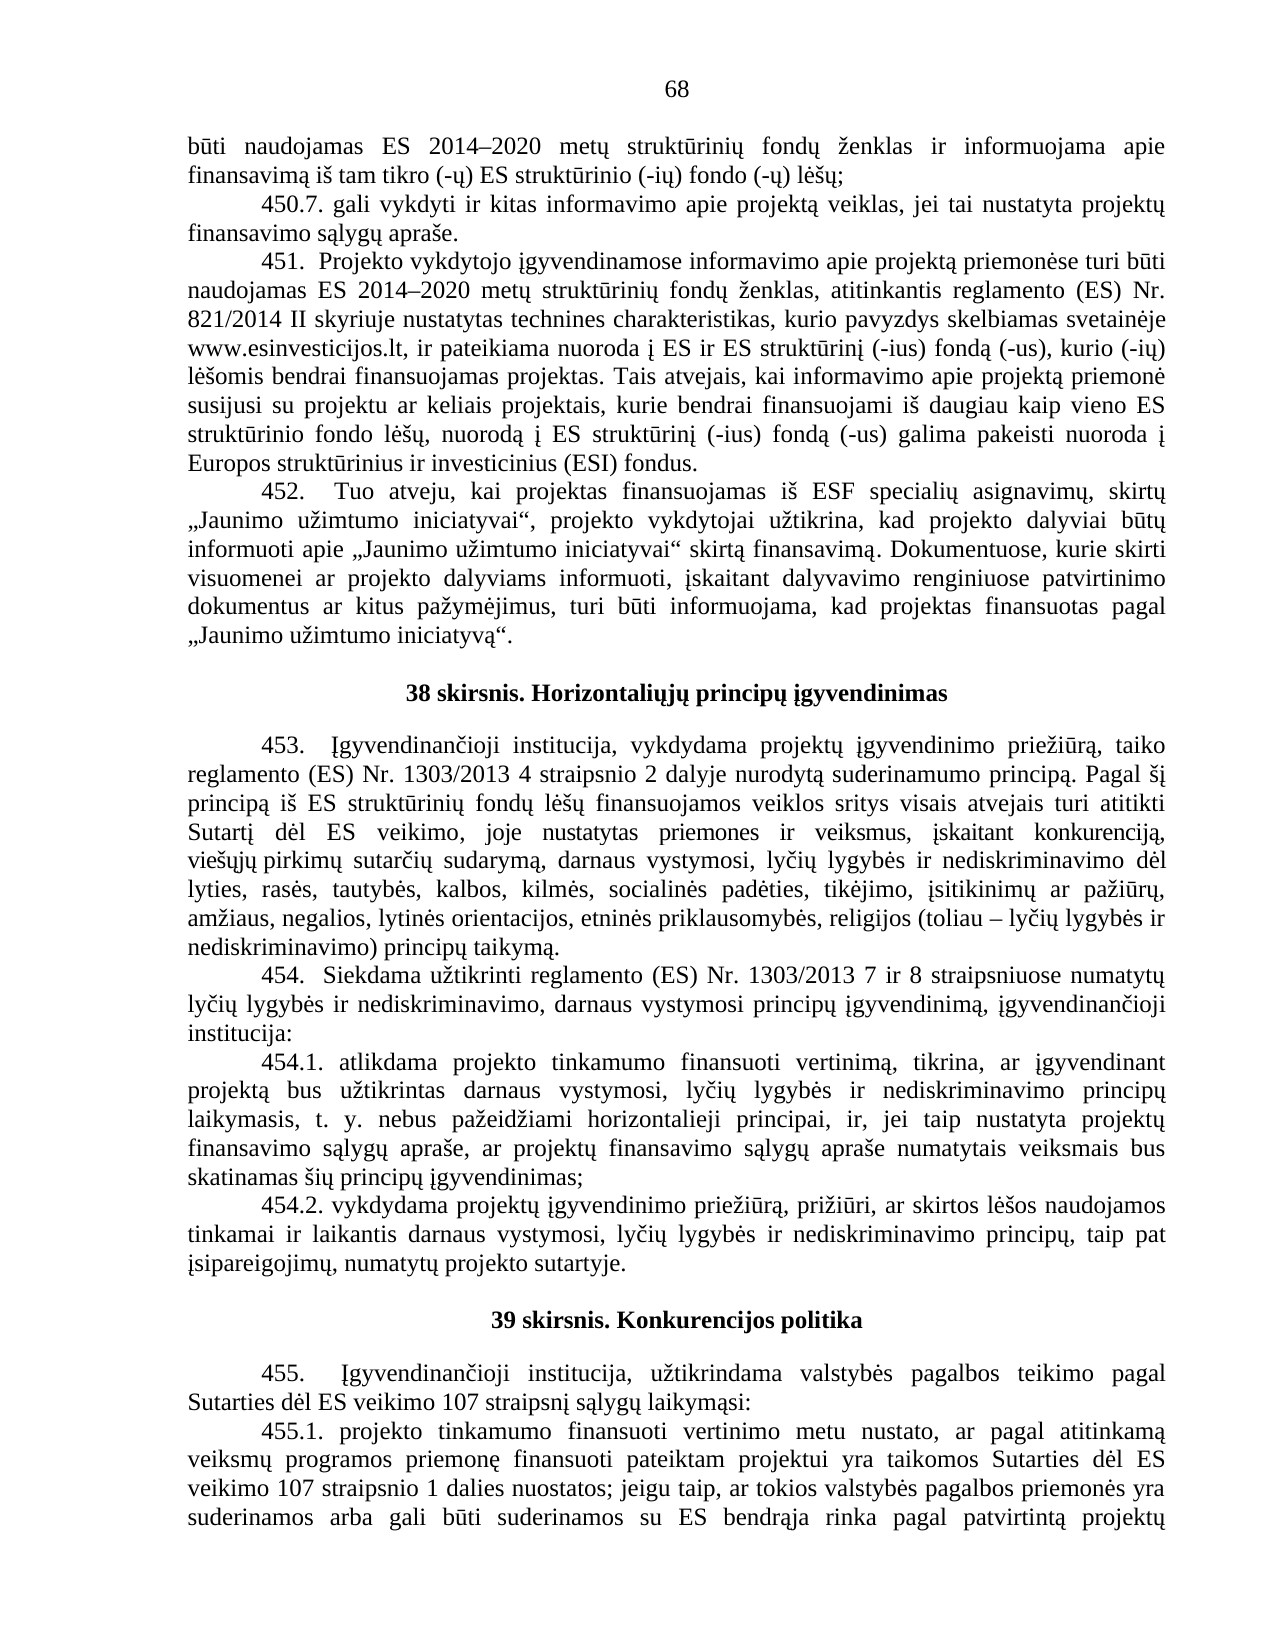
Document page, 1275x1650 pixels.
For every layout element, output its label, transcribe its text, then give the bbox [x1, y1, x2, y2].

subtitle 39 skirsnis. Konkurencijos politika [246, 1305, 1107, 1334]
text 454. Siekdama užtikrinti reglamento (ES) Nr. 1303/2013 7 ir 8 straipsniuose numatytų lyčių lygybės ir nediskriminavimo, darnaus vystymosi principų įgyvendinimą, įgyvendinančioji institucija: [187, 960, 1167, 1047]
subtitle 38 skirsnis. Horizontaliųjų principų įgyvendinimas [246, 678, 1107, 706]
text būti naudojamas ES 2014–2020 metų struktūrinių fondų ženklas ir informuojama apie finansavimą iš tam tikro (-ų) ES struktūrinio (-ių) fondo (-ų) lėšų; [187, 131, 1167, 189]
text 451. Projekto vykdytojo įgyvendinamose informavimo apie projektą priemonėse turi būti naudojamas ES 2014–2020 metų struktūrinių fondų ženklas, atitinkantis reglamento (ES) Nr. 821/2014 II skyriuje nustatytas technines charakteristikas, kurio pavyzdys skelbiamas svetainėje www.esinvesticijos.lt, ir pateikiama nuoroda į ES ir ES struktūrinį (-ius) fondą (-us), kurio (-ių) lėšomis bendrai finansuojamas projektas. Tais atvejais, kai informavimo apie projektą priemonė susijusi su projektu ar keliais projektais, kurie bendrai finansuojami iš daugiau kaip vieno ES struktūrinio fondo lėšų, nuorodą į ES struktūrinį (-ius) fondą (-us) galima pakeisti nuoroda į Europos struktūrinius ir investicinius (ESI) fondus. [187, 246, 1167, 476]
text 455. Įgyvendinančioji institucija, užtikrindama valstybės pagalbos teikimo pagal Sutarties dėl ES veikimo 107 straipsnį sąlygų laikymąsi: [187, 1358, 1167, 1416]
text 453. Įgyvendinančioji institucija, vykdydama projektų įgyvendinimo priežiūrą, taiko reglamento (ES) Nr. 1303/2013 4 straipsnio 2 dalyje nurodytą suderinamumo principą. Pagal šį principą iš ES struktūrinių fondų lėšų finansuojamos veiklos sritys visais atvejais turi atitikti Sutartį dėl ES veikimo, joje nustatytas priemones ir veiksmus, įskaitant konkurenciją, viešųjų pirkimų sutarčių sudarymą, darnaus vystymosi, lyčių lygybės ir nediskriminavimo dėl lyties, rasės, tautybės, kalbos, kilmės, socialinės padėties, tikėjimo, įsitikinimų ar pažiūrų, amžiaus, negalios, lytinės orientacijos, etninės priklausomybės, religijos (toliau – lyčių lygybės ir nediskriminavimo) principų taikymą. [187, 730, 1167, 960]
text 455.1. projekto tinkamumo finansuoti vertinimo metu nustato, ar pagal atitinkamą veiksmų programos priemonę finansuoti pateiktam projektui yra taikomos Sutarties dėl ES veikimo 107 straipsnio 1 dalies nuostatos; jeigu taip, ar tokios valstybės pagalbos priemonės yra suderinamos arba gali būti suderinamos su ES bendrąja rinka pagal patvirtintą projektų [187, 1416, 1167, 1531]
text 454.1. atlikdama projekto tinkamumo finansuoti vertinimą, tikrina, ar įgyvendinant projektą bus užtikrintas darnaus vystymosi, lyčių lygybės ir nediskriminavimo principų laikymasis, t. y. nebus pažeidžiami horizontalieji principai, ir, jei taip nustatyta projektų finansavimo sąlygų apraše, ar projektų finansavimo sąlygų apraše numatytais veiksmais bus skatinamas šių principų įgyvendinimas; [187, 1047, 1167, 1190]
text 450.7. gali vykdyti ir kitas informavimo apie projektą veiklas, jei tai nustatyta projektų finansavimo sąlygų apraše. [187, 189, 1167, 246]
text 454.2. vykdydama projektų įgyvendinimo priežiūrą, prižiūri, ar skirtos lėšos naudojamos tinkamai ir laikantis darnaus vystymosi, lyčių lygybės ir nediskriminavimo principų, taip pat įsipareigojimų, numatytų projekto sutartyje. [187, 1190, 1167, 1277]
text 452. Tuo atveju, kai projektas finansuojamas iš ESF specialių asignavimų, skirtų „Jaunimo užimtumo iniciatyvai“, projekto vykdytojai užtikrina, kad projekto dalyviai būtų informuoti apie „Jaunimo užimtumo iniciatyvai“ skirtą finansavimą. Dokumentuose, kurie skirti visuomenei ar projekto dalyviams informuoti, įskaitant dalyvavimo renginiuose patvirtinimo dokumentus ar kitus pažymėjimus, turi būti informuojama, kad projektas finansuotas pagal „Jaunimo užimtumo iniciatyvą“. [187, 476, 1167, 649]
